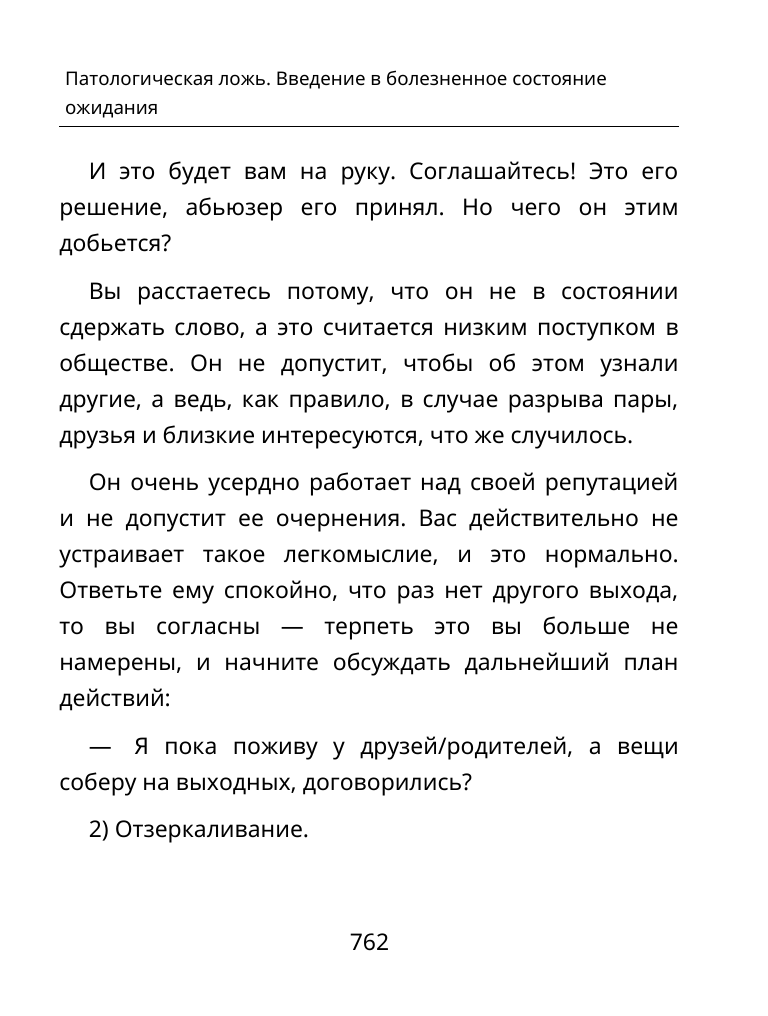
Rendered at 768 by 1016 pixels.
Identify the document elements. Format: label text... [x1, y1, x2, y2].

text Он очень усердно работает над своей репутацией и не допустит ее очернения. Вас действительно не устраивает такое легкомыслие, и это нормально. Ответьте ему спокойно, что раз нет другого выхода, то вы согласны — терпеть это вы больше не намерены, и начните обсуждать дальнейший план действий: [59, 466, 679, 713]
text 2) Отзеркаливание. [59, 813, 679, 844]
list Я пока поживу у друзей/родителей, а вещи соберу на выходных, договорились? [59, 730, 679, 797]
text И это будет вам на руку. Соглашайтесь! Это его решение, абьюзер его принял. Но чего он этим добьется? [59, 155, 679, 258]
text Вы расстаетесь потому, что он не в состоянии сдержать слово, а это считается низким поступком в обществе. Он не допустит, чтобы об этом узнали другие, а ведь, как правило, в случае разрыва пары, друзья и близкие интересуются, что же случилось. [59, 275, 679, 450]
